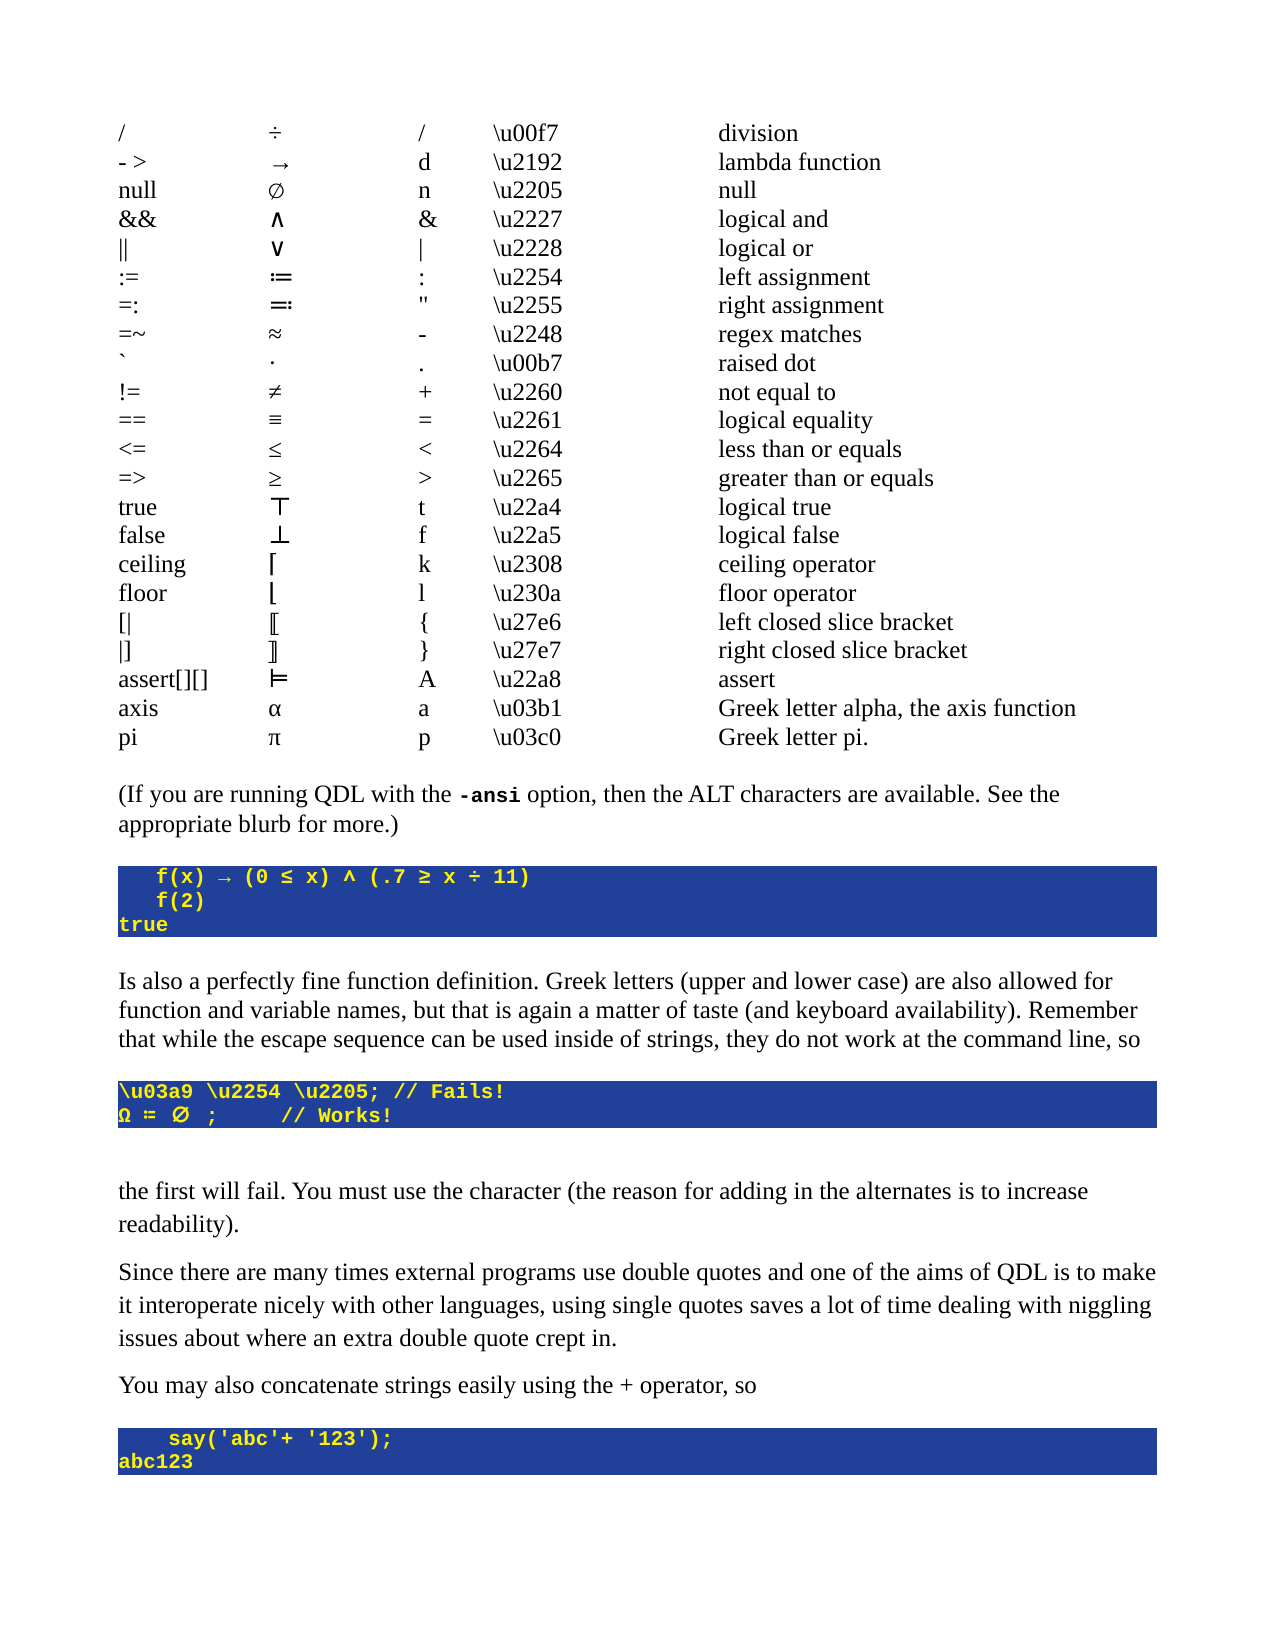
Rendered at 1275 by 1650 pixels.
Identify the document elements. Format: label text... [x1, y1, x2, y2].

text false ⊥ f \u22a5 logical false [118, 521, 1157, 549]
text =~ ≈ - \u2248 regex matches [118, 319, 1157, 348]
text := ≔ : \u2254 left assignment [118, 262, 1157, 291]
text the first will fail. You must use the character (the reason for adding in the alternates is to increase readability). [118, 1176, 1157, 1238]
text f(x) → (0 ≤ x) ∧ (.7 ≥ x ÷ 11) [118, 866, 1157, 890]
text ceiling ⌈ k \u2308 ceiling operator [118, 549, 1157, 578]
text Ω ≔ ∅ ; // Works! [118, 1105, 1157, 1128]
text <= ≤ < \u2264 less than or equals [118, 434, 1157, 463]
text axis α a \u03b1 Greek letter alpha, the axis function [118, 693, 1157, 722]
text You may also concatenate strings easily using the + operator, so [118, 1370, 1157, 1428]
text =: ≕ " \u2255 right assignment [118, 291, 1157, 319]
text (If you are running QDL with the -ansi option, then the ALT characters are available. See the appropriate blurb for more.) [118, 779, 1157, 838]
text || ∨ | \u2228 logical or [118, 233, 1157, 262]
text pi π p \u03c0 Greek letter pi. [118, 722, 1157, 751]
text == ≡ = \u2261 logical equality [118, 406, 1157, 434]
text != ≠ + \u2260 not equal to [118, 377, 1157, 406]
text null ∅ n \u2205 null [118, 176, 1157, 204]
text Is also a perfectly fine function definition. Greek letters (upper and lower case) are also allowed for function and variable names, but that is again a matter of taste (and keyboard availability). Remember that while the escape sequence can be used inside of strings, they do not work at the command line, so [118, 966, 1157, 1052]
text \u03a9 \u2254 \u2205; // Fails! [118, 1081, 1157, 1105]
text - > → d \u2192 lambda function [118, 147, 1157, 176]
text |] ⟧ } \u27e7 right closed slice bracket [118, 636, 1157, 664]
text true [118, 914, 1157, 937]
text floor ⌊ l \u230a floor operator [118, 578, 1157, 607]
text ` · . \u00b7 raised dot [118, 348, 1157, 377]
text => ≥ > \u2265 greater than or equals [118, 463, 1157, 492]
text f(2) [118, 890, 1157, 914]
text say('abc'+ '123'); [118, 1428, 1157, 1451]
text true ⊤ t \u22a4 logical true [118, 492, 1157, 521]
text assert[][] ⊨ A \u22a8 assert [118, 664, 1157, 693]
text && ∧ & \u2227 logical and [118, 204, 1157, 233]
text / ÷ / \u00f7 division [118, 118, 1157, 147]
text abc123 [118, 1451, 1157, 1475]
text [| ⟦ { \u27e6 left closed slice bracket [118, 607, 1157, 636]
text Since there are many times external programs use double quotes and one of the aims of QDL is to make it interoperate nicely with other languages, using single quotes saves a lot of time dealing with niggling issues about where an extra double quote crept in. [118, 1257, 1157, 1351]
